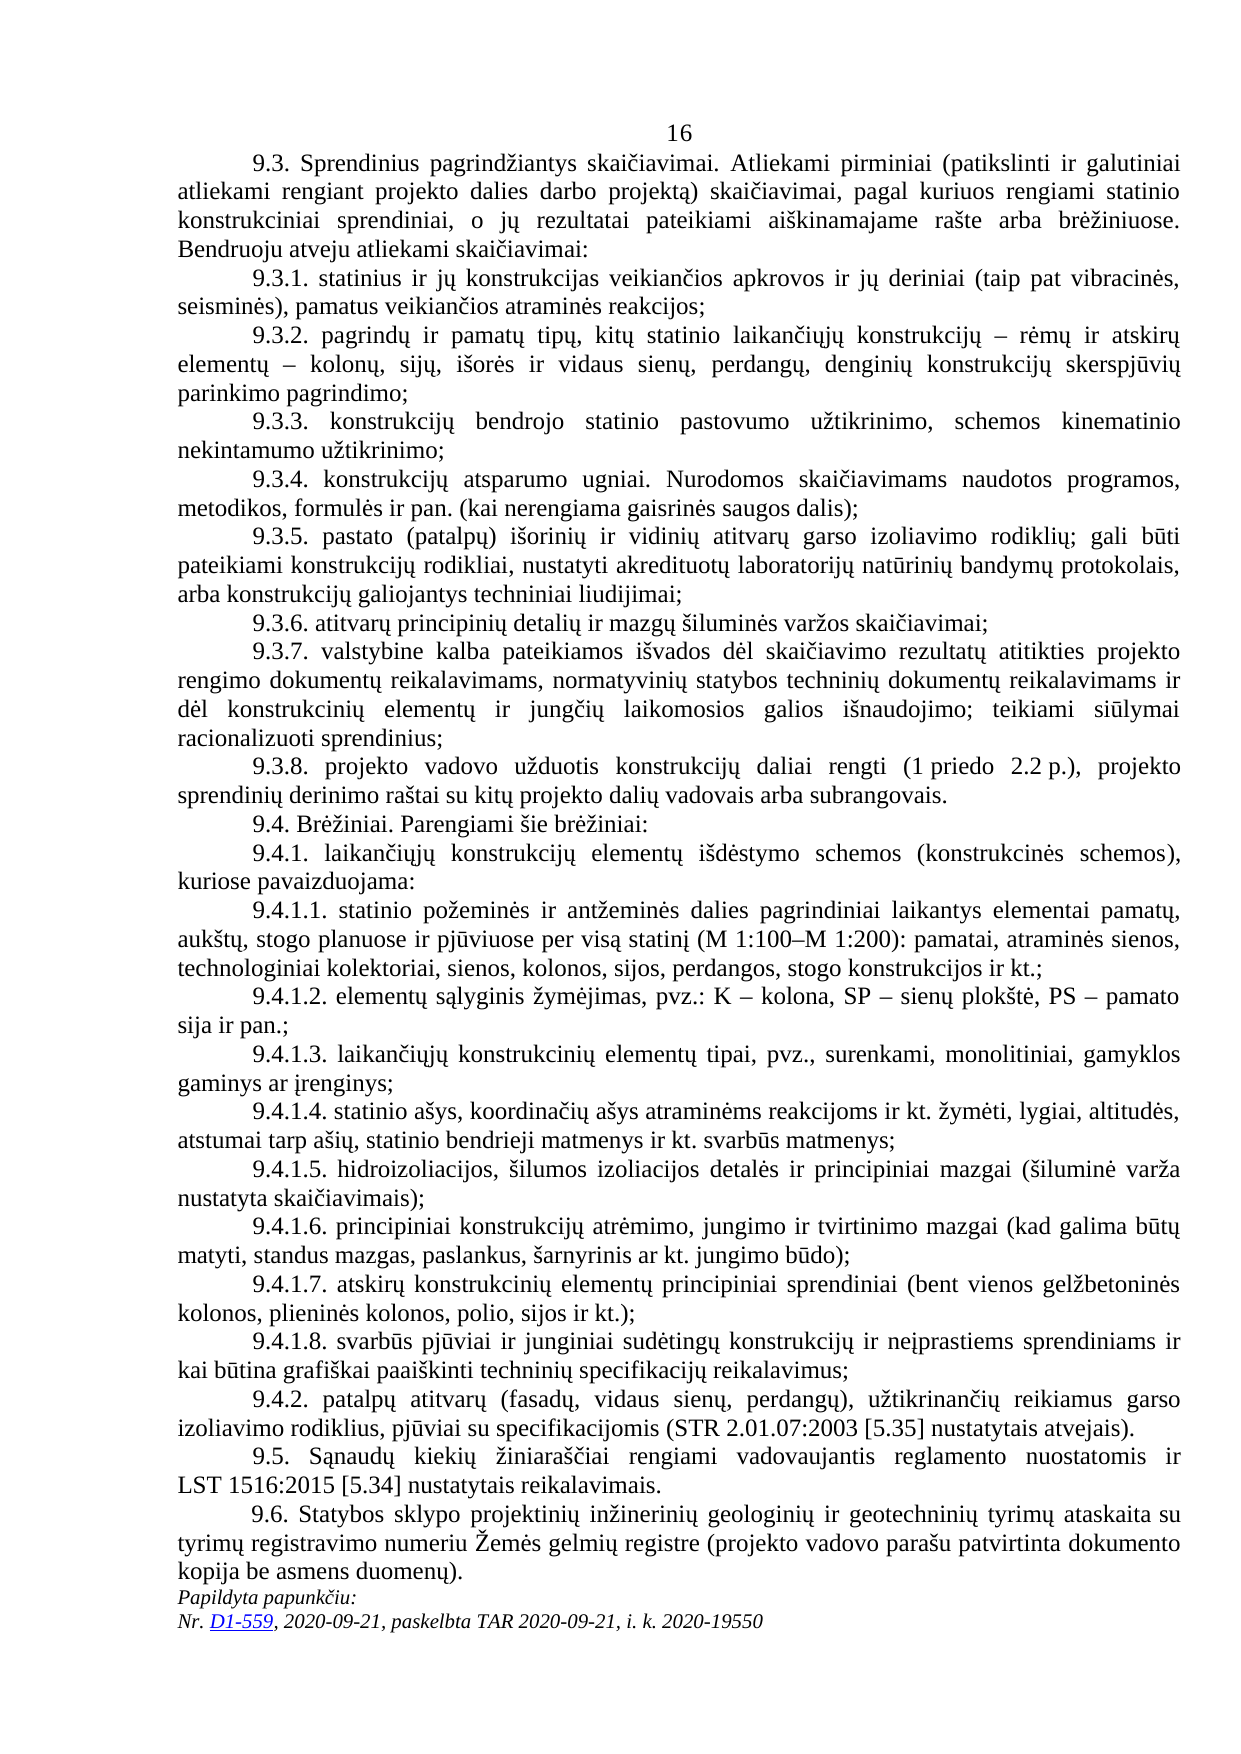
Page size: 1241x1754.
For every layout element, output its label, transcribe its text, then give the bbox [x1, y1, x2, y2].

text 9.4.2. patalpų atitvarų (fasadų, vidaus sienų, perdangų), užtikrinančių reikiamus garso izoliavimo rodiklius, pjūviai su specifikacijomis (STR 2.01.07:2003 [5.35] nustatytais atvejais). [177, 1384, 1181, 1441]
text Papildyta papunkčiu: [177, 1585, 1181, 1609]
text 9.4.1.7. atskirų konstrukcinių elementų principiniai sprendiniai (bent vienos gelžbetoninės kolonos, plieninės kolonos, polio, sijos ir kt.); [177, 1269, 1181, 1326]
text Nr. D1-559, 2020-09-21, paskelbta TAR 2020-09-21, i. k. 2020-19550 [177, 1609, 1181, 1633]
text 9.4.1.2. elementų sąlyginis žymėjimas, pvz.: K – kolona, SP – sienų plokštė, PS – pamato sija ir pan.; [177, 981, 1181, 1039]
text 9.4. Brėžiniai. Parengiami šie brėžiniai: [177, 809, 1181, 838]
text 9.3.3. konstrukcijų bendrojo statinio pastovumo užtikrinimo, schemos kinematinio nekintamumo užtikrinimo; [177, 406, 1181, 464]
text 9.3. Sprendinius pagrindžiantys skaičiavimai. Atliekami pirminiai (patikslinti ir galutiniai atliekami rengiant projekto dalies darbo projektą) skaičiavimai, pagal kuriuos rengiami statinio konstrukciniai sprendiniai, o jų rezultatai pateikiami aiškinamajame rašte arba brėžiniuose. Bendruoju atveju atliekami skaičiavimai: [177, 148, 1181, 263]
text 9.4.1.8. svarbūs pjūviai ir junginiai sudėtingų konstrukcijų ir neįprastiems sprendiniams ir kai būtina grafiškai paaiškinti techninių specifikacijų reikalavimus; [177, 1326, 1181, 1384]
text 9.3.6. atitvarų principinių detalių ir mazgų šiluminės varžos skaičiavimai; [177, 608, 1181, 636]
text 9.4.1.5. hidroizoliacijos, šilumos izoliacijos detalės ir principiniai mazgai (šiluminė varža nustatyta skaičiavimais); [177, 1154, 1181, 1211]
text 9.3.5. pastato (patalpų) išorinių ir vidinių atitvarų garso izoliavimo rodiklių; gali būti pateikiami konstrukcijų rodikliai, nustatyti akredituotų laboratorijų natūrinių bandymų protokolais, arba konstrukcijų galiojantys techniniai liudijimai; [177, 521, 1181, 608]
text 9.4.1.4. statinio ašys, koordinačių ašys atraminėms reakcijoms ir kt. žymėti, lygiai, altitudės, atstumai tarp ašių, statinio bendrieji matmenys ir kt. svarbūs matmenys; [177, 1096, 1181, 1154]
text 9.5. Sąnaudų kiekių žiniaraščiai rengiami vadovaujantis reglamento nuostatomis ir LST 1516:2015 [5.34] nustatytais reikalavimais. [177, 1441, 1181, 1499]
text 9.3.8. projekto vadovo užduotis konstrukcijų daliai rengti (1 priedo 2.2 p.), projekto sprendinių derinimo raštai su kitų projekto dalių vadovais arba subrangovais. [177, 751, 1181, 809]
text 9.4.1.1. statinio požeminės ir antžeminės dalies pagrindiniai laikantys elementai pamatų, aukštų, stogo planuose ir pjūviuose per visą statinį (M 1:100–M 1:200): pamatai, atraminės sienos, technologiniai kolektoriai, sienos, kolonos, sijos, perdangos, stogo konstrukcijos ir kt.; [177, 895, 1181, 981]
text 9.3.2. pagrindų ir pamatų tipų, kitų statinio laikančiųjų konstrukcijų – rėmų ir atskirų elementų – kolonų, sijų, išorės ir vidaus sienų, perdangų, denginių konstrukcijų skerspjūvių parinkimo pagrindimo; [177, 320, 1181, 406]
text 9.3.4. konstrukcijų atsparumo ugniai. Nurodomos skaičiavimams naudotos programos, metodikos, formulės ir pan. (kai nerengiama gaisrinės saugos dalis); [177, 464, 1181, 521]
text 9.3.7. valstybine kalba pateikiamos išvados dėl skaičiavimo rezultatų atitikties projekto rengimo dokumentų reikalavimams, normatyvinių statybos techninių dokumentų reikalavimams ir dėl konstrukcinių elementų ir jungčių laikomosios galios išnaudojimo; teikiami siūlymai racionalizuoti sprendinius; [177, 636, 1181, 751]
text 9.4.1.6. principiniai konstrukcijų atrėmimo, jungimo ir tvirtinimo mazgai (kad galima būtų matyti, standus mazgas, paslankus, šarnyrinis ar kt. jungimo būdo); [177, 1211, 1181, 1269]
text 9.4.1.3. laikančiųjų konstrukcinių elementų tipai, pvz., surenkami, monolitiniai, gamyklos gaminys ar įrenginys; [177, 1039, 1181, 1096]
text 9.4.1. laikančiųjų konstrukcijų elementų išdėstymo schemos (konstrukcinės schemos), kuriose pavaizduojama: [177, 838, 1181, 895]
text 9.3.1. statinius ir jų konstrukcijas veikiančios apkrovos ir jų deriniai (taip pat vibracinės, seisminės), pamatus veikiančios atraminės reakcijos; [177, 263, 1181, 320]
text 9.6. Statybos sklypo projektinių inžinerinių geologinių ir geotechninių tyrimų ataskaita su tyrimų registravimo numeriu Žemės gelmių registre (projekto vadovo parašu patvirtinta dokumento kopija be asmens duomenų). [177, 1499, 1181, 1585]
